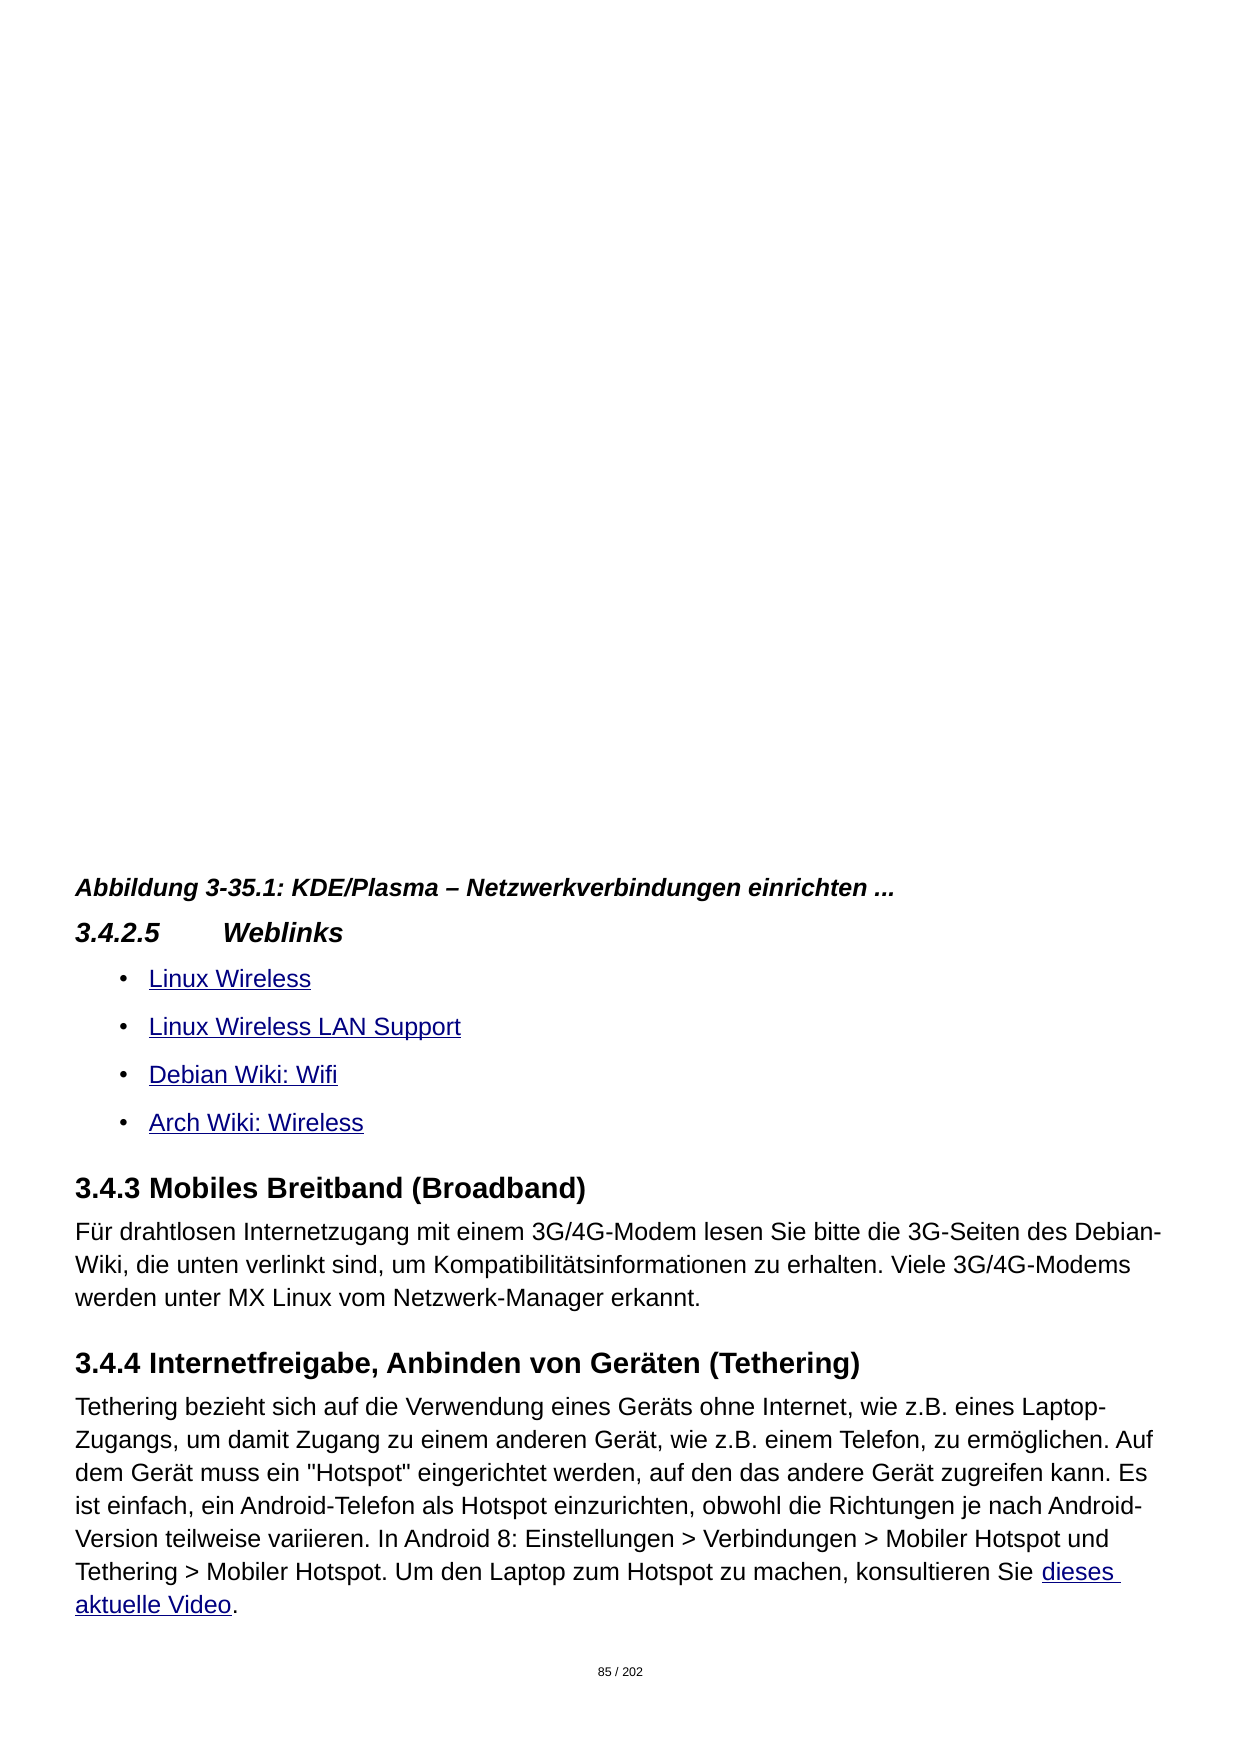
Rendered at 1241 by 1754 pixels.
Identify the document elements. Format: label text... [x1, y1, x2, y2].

text Tethering bezieht sich auf die Verwendung eines Geräts ohne Internet, wie z.B. eines Laptop-Zugangs, um damit Zugang zu einem anderen Gerät, wie z.B. einem Telefon, zu ermöglichen. Auf dem Gerät muss ein "Hotspot" eingerichtet werden, auf den das andere Gerät zugreifen kann. Es ist einfach, ein Android-Telefon als Hotspot einzurichten, obwohl die Richtungen je nach Android-Version teilweise variieren. In Android 8: Einstellungen > Verbindungen > Mobiler Hotspot und Tethering > Mobiler Hotspot. Um den Laptop zum Hotspot zu machen, konsultieren Sie dieses aktuelle Video. [75, 1392, 1166, 1619]
subtitle Mobiles Breitband (Broadband) [75, 1171, 1166, 1204]
list Arch Wiki: Wireless [119, 1108, 1166, 1137]
text Für drahtlosen Internetzugang mit einem 3G/4G-Modem lesen Sie bitte die 3G-Seiten des Debian-Wiki, die unten verlinkt sind, um Kompatibilitätsinformationen zu erhalten. Viele 3G/4G-Modems werden unter MX Linux vom Netzwerk-Manager erkannt. [75, 1217, 1166, 1312]
subtitle Internetfreigabe, Anbinden von Geräten (Tethering) [75, 1346, 1166, 1379]
subtitle Weblinks [75, 917, 1166, 949]
text Abbildung 3-35.1: KDE/Plasma – Netzwerkverbindungen einrichten ... [75, 75, 1166, 902]
list Linux Wireless LAN Support [119, 1012, 1166, 1041]
list Linux Wireless [119, 964, 1166, 992]
list Debian Wiki: Wifi [119, 1060, 1166, 1089]
